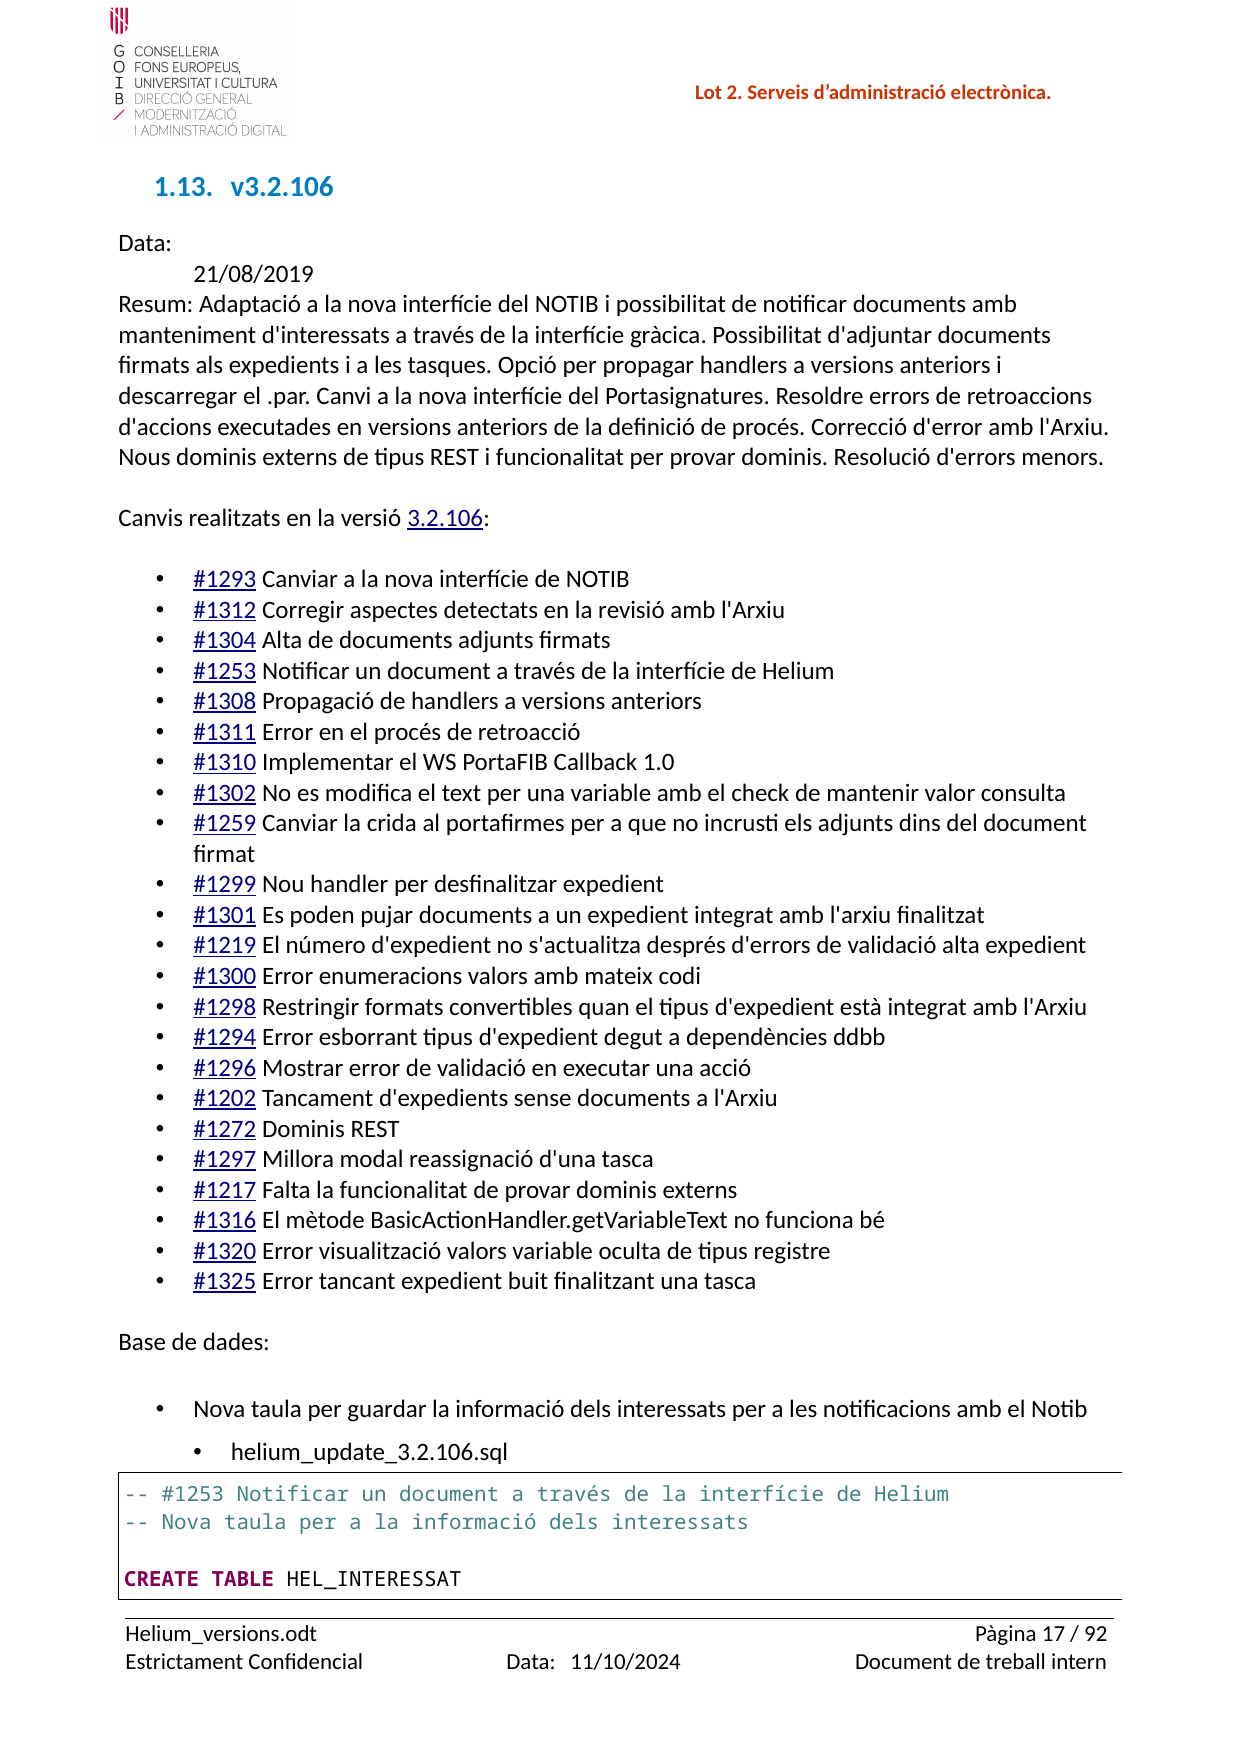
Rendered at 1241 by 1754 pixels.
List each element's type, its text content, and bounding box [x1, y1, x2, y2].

text Data: [118, 228, 1122, 258]
list #1219 El número d'expedient no s'actualitza després d'errors de validació alta expedient [156, 929, 1122, 960]
list #1272 Dominis REST [156, 1113, 1122, 1143]
list helium_update_3.2.106.sql [193, 1436, 1122, 1466]
list #1297 Millora modal reassignació d'una tasca [156, 1143, 1122, 1174]
list #1301 Es poden pujar documents a un expedient integrat amb l'arxiu finalitzat [156, 899, 1122, 929]
list #1299 Nou handler per desfinalitzar expedient [156, 868, 1122, 899]
list #1217 Falta la funcionalitat de provar dominis externs [156, 1174, 1122, 1204]
list Nova taula per guardar la informació dels interessats per a les notificacions amb el Notib [156, 1393, 1122, 1424]
list #1312 Corregir aspectes detectats en la revisió amb l'Arxiu [156, 594, 1122, 624]
list #1202 Tancament d'expedients sense documents a l'Arxiu [156, 1082, 1122, 1113]
text Base de dades: [118, 1326, 1122, 1357]
list #1298 Restringir formats convertibles quan el tipus d'expedient està integrat amb l'Arxiu [156, 991, 1122, 1021]
list #1311 Error en el procés de retroacció [156, 716, 1122, 746]
list #1259 Canviar la crida al portafirmes per a que no incrusti els adjunts dins del document firmat [156, 807, 1122, 868]
subtitle v3.2.106 [153, 168, 1122, 204]
list #1320 Error visualització valors variable oculta de tipus registre [156, 1235, 1122, 1265]
list #1302 No es modifica el text per una variable amb el check de mantenir valor consulta [156, 777, 1122, 807]
list #1304 Alta de documents adjunts firmats [156, 624, 1122, 655]
list #1296 Mostrar error de validació en executar una acció [156, 1052, 1122, 1082]
picture [100, 0, 297, 144]
list #1300 Error enumeracions valors amb mateix codi [156, 960, 1122, 991]
list #1310 Implementar el WS PortaFIB Callback 1.0 [156, 746, 1122, 777]
text Resum: Adaptació a la nova interfície del NOTIB i possibilitat de notificar documents amb manteniment d'interessats a través de la interfície gràcica. Possibilitat d'adjuntar documents firmats als expedients i a les tasques. Opció per propagar handlers a versions anteriors i descarregar el .par. Canvi a la nova interfície del Portasignatures. Resoldre errors de retroaccions d'accions executades en versions anteriors de la definició de procés. Correcció d'error amb l'Arxiu. Nous dominis externs de tipus REST i funcionalitat per provar dominis. Resolució d'errors menors. [118, 289, 1122, 472]
list #1325 Error tancant expedient buit finalitzant una tasca [156, 1265, 1122, 1296]
list #1316 El mètode BasicActionHandler.getVariableText no funciona bé [156, 1204, 1122, 1235]
text Canvis realitzats en la versió 3.2.106: [118, 502, 1122, 533]
text 21/08/2019 [118, 258, 1122, 289]
list #1253 Notificar un document a través de la interfície de Helium [156, 655, 1122, 685]
list #1294 Error esborrant tipus d'expedient degut a dependències ddbb [156, 1021, 1122, 1052]
list #1308 Propagació de handlers a versions anteriors [156, 685, 1122, 716]
table_header -- #1253 Notificar un document a través de la interfície de Helium -- Nova taula per a la informació dels interessats CREATE TABLE HEL_INTERESSAT [119, 1473, 1122, 1598]
list #1293 Canviar a la nova interfície de NOTIB [156, 563, 1122, 594]
